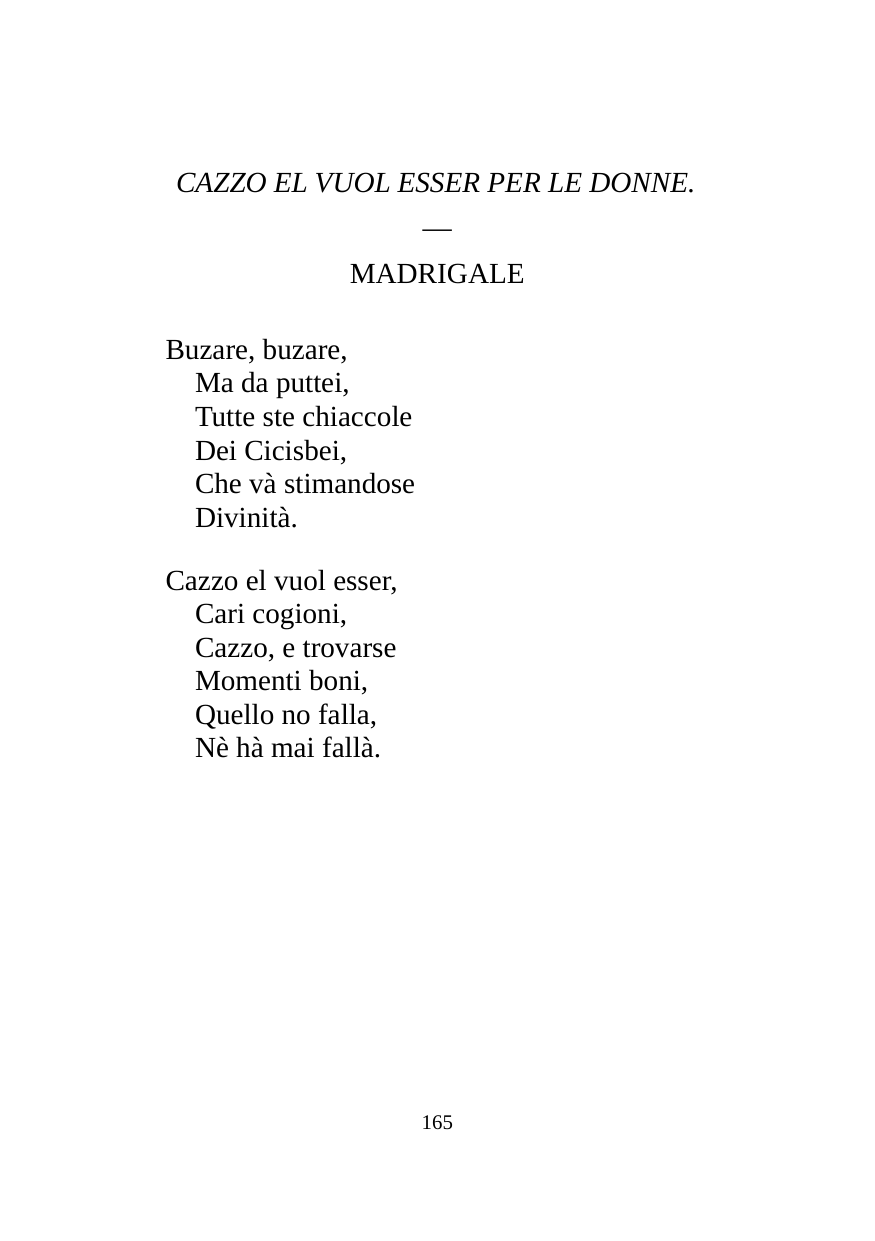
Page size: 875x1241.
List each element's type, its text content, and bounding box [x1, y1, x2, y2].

text — [106, 211, 768, 244]
text Cazzo el vuol esser, Cari cogioni, Cazzo, e trovarse Momenti boni, Quello no falla, Nè hà mai fallà. [165, 563, 768, 764]
subtitle CAZZO EL VUOL ESSER PER LE DONNE. [106, 165, 768, 199]
text Buzare, buzare, Ma da puttei, Tutte ste chiaccole Dei Cicisbei, Che và stimandose Divinità. [165, 332, 768, 533]
text MADRIGALE [106, 257, 768, 290]
